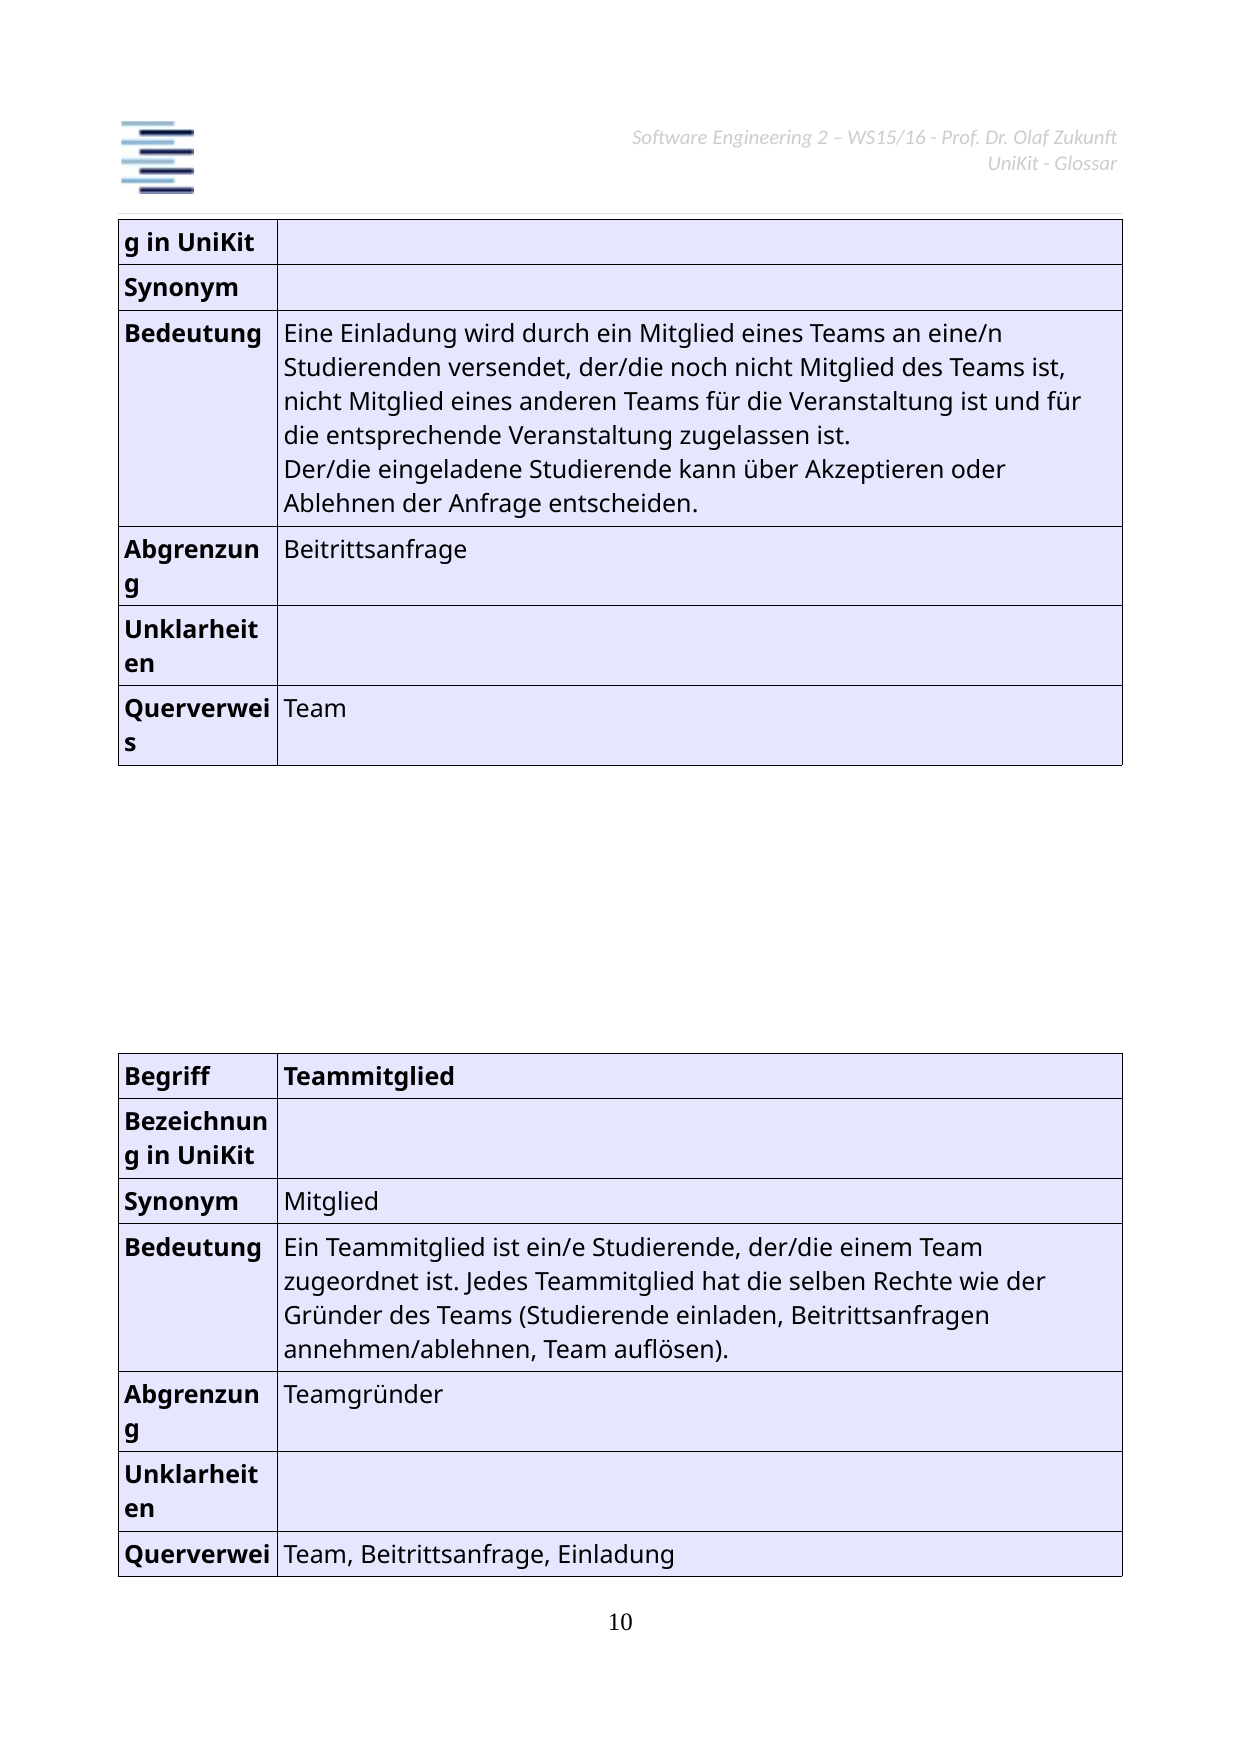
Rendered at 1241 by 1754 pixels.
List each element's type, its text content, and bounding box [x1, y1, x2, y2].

table_cell Abgrenzung [119, 527, 277, 605]
table_cell Unklarheiten [119, 1452, 277, 1531]
table_cell Mitglied [278, 1179, 1122, 1223]
table_cell [278, 606, 1122, 685]
table_cell Bedeutung [119, 311, 277, 526]
table_cell Beitrittsanfrage [278, 527, 1122, 605]
table_cell Unklarheiten [119, 606, 277, 685]
table_header Teammitglied [278, 1054, 1122, 1098]
table_cell Team [278, 686, 1122, 765]
table_cell [278, 1099, 1122, 1178]
table_cell Synonym [119, 1179, 277, 1223]
table_cell Ein Teammitglied ist ein/e Studierende, der/die einem Team zugeordnet ist. Jedes Teammitglied hat die selben Rechte wie der Gründer des Teams (Studierende einladen, Beitrittsanfragen annehmen/ablehnen, Team auflösen). [278, 1224, 1122, 1371]
table_cell g in UniKit [119, 220, 277, 264]
table_cell [278, 1452, 1122, 1531]
table_cell Team, Beitrittsanfrage, Einladung [278, 1532, 1122, 1576]
table_cell Eine Einladung wird durch ein Mitglied eines Teams an eine/n Studierenden versendet, der/die noch nicht Mitglied des Teams ist, nicht Mitglied eines anderen Teams für die Veranstaltung ist und für die entsprechende Veranstaltung zugelassen ist. Der/die eingeladene Studierende kann über Akzeptieren oder Ablehnen der Anfrage entscheiden. [278, 311, 1122, 526]
table_header Begriff [119, 1054, 277, 1098]
table_cell Synonym [119, 265, 277, 310]
table_cell Querverweis [119, 686, 277, 765]
picture [121, 121, 194, 194]
table_cell Abgrenzung [119, 1372, 277, 1451]
table_cell Teamgründer [278, 1372, 1122, 1451]
table_cell Bezeichnung in UniKit [119, 1099, 277, 1178]
table_cell Bedeutung [119, 1224, 277, 1371]
table_cell [278, 220, 1122, 264]
table_cell Querverwei [119, 1532, 277, 1576]
table_cell [278, 265, 1122, 310]
